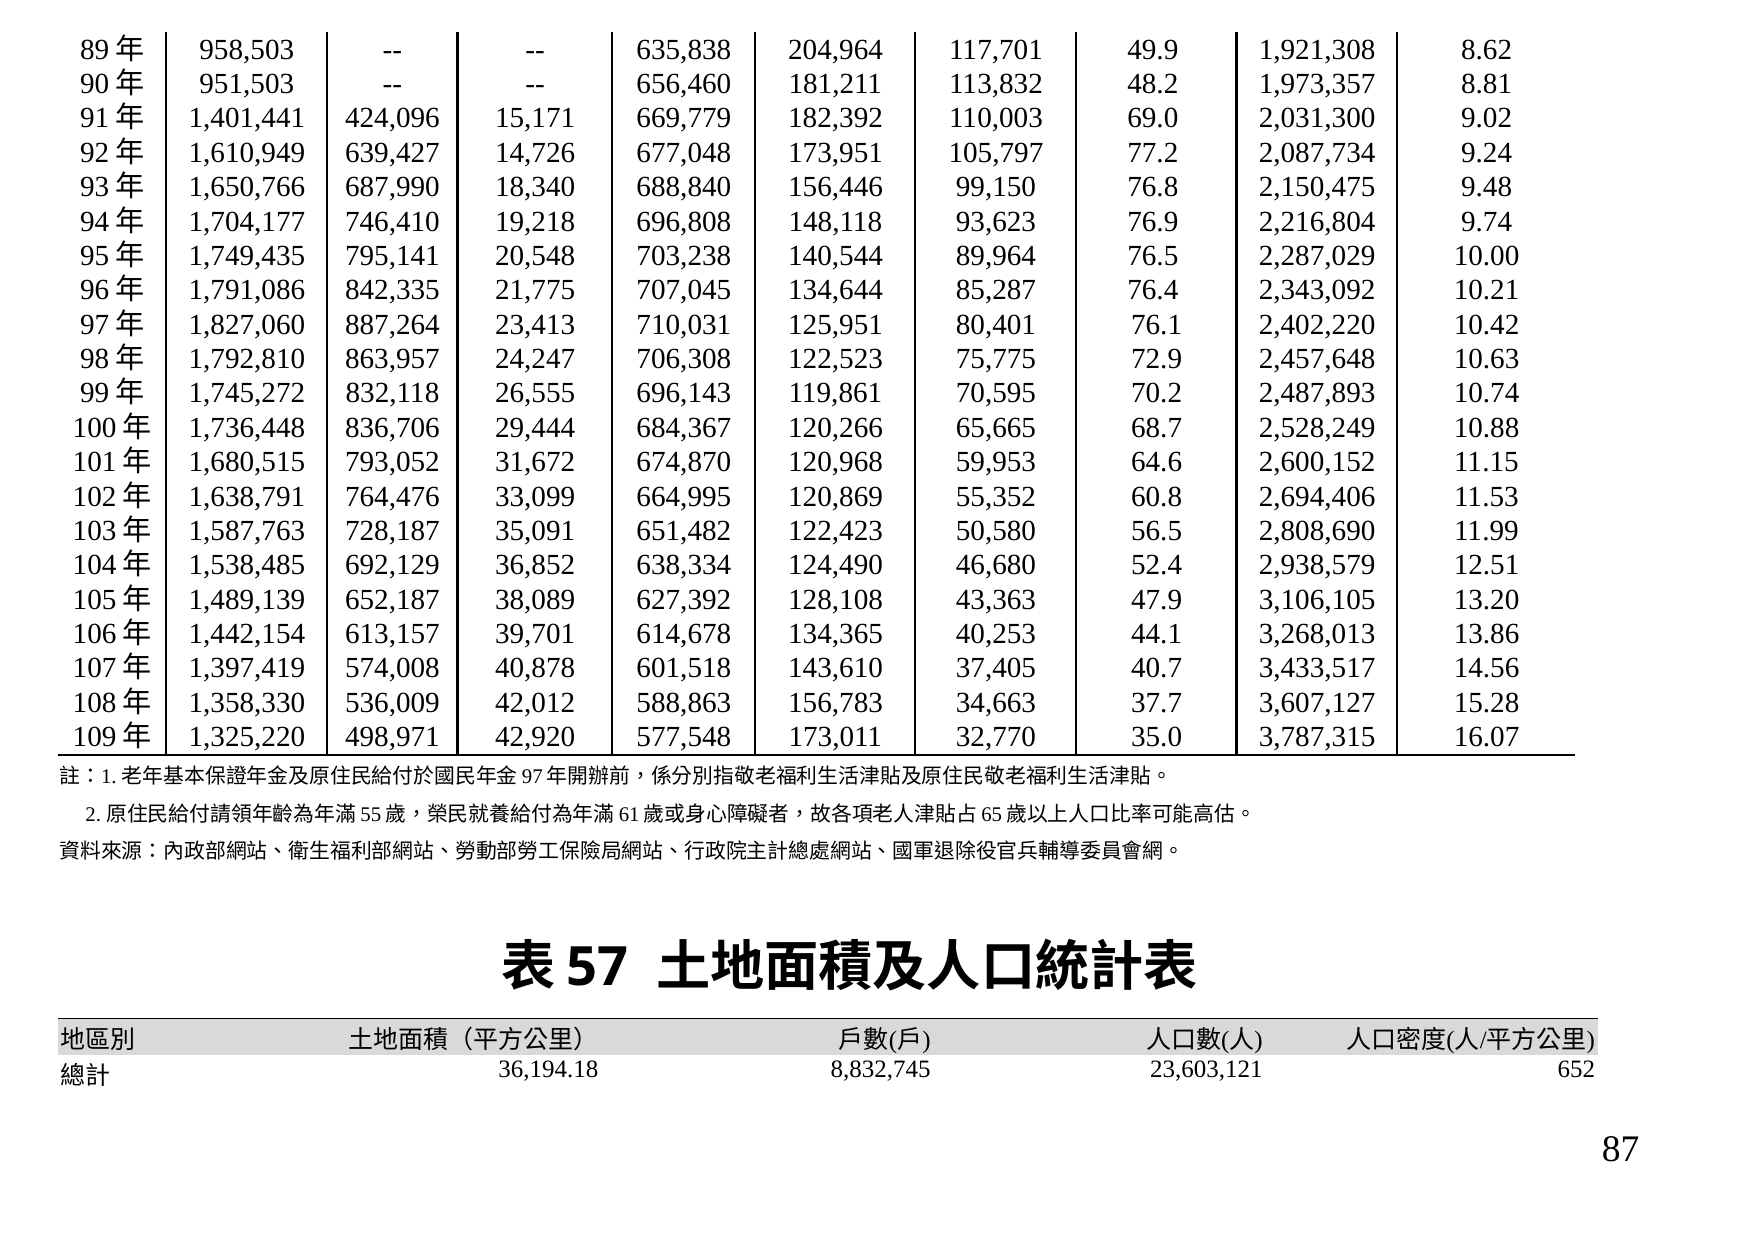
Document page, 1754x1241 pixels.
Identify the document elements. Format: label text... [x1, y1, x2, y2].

table_cell 101年 [58, 444, 165, 478]
table_cell 33,099 [459, 479, 611, 513]
table_cell 10.88 [1398, 410, 1575, 444]
table_cell 103年 [58, 513, 165, 547]
table_cell 639,427 [328, 135, 456, 169]
table_cell 76.9 [1077, 204, 1235, 238]
table_cell 120,869 [756, 479, 914, 513]
table_cell 3,268,013 [1238, 616, 1396, 650]
table_cell 836,706 [328, 410, 456, 444]
table_cell 2,938,579 [1238, 547, 1396, 582]
table_cell 43,363 [916, 582, 1075, 616]
table_cell 59,953 [916, 444, 1075, 478]
table_cell 3,433,517 [1238, 650, 1396, 685]
table_cell 638,334 [613, 547, 754, 582]
table_cell 692,129 [328, 547, 456, 582]
table_cell -- [459, 32, 611, 66]
table_cell 1,921,308 [1238, 32, 1396, 66]
table_cell 9.48 [1398, 169, 1575, 203]
table_cell -- [328, 32, 456, 66]
table_cell 56.5 [1077, 513, 1235, 547]
table_cell 52.4 [1077, 547, 1235, 582]
table_cell 90年 [58, 66, 165, 100]
table_cell 75,775 [916, 341, 1075, 375]
table_header 土地面積（平方公里） [269, 1019, 601, 1055]
table_cell 2,087,734 [1238, 135, 1396, 169]
table_cell 15,171 [459, 100, 611, 135]
table_cell 2,457,648 [1238, 341, 1396, 375]
table_cell 21,775 [459, 272, 611, 307]
table_cell 76.4 [1077, 272, 1235, 307]
table_header 人口密度(人/平方公里) [1265, 1019, 1598, 1055]
table_cell 128,108 [756, 582, 914, 616]
table_cell 49.9 [1077, 32, 1235, 66]
table_cell 887,264 [328, 307, 456, 341]
table_cell 96年 [58, 272, 165, 307]
subtitle 表57 土地面積及人口統計表 [59, 906, 1639, 1018]
table_cell 12.51 [1398, 547, 1575, 582]
table_cell 93,623 [916, 204, 1075, 238]
table_cell 536,009 [328, 685, 456, 719]
table_cell 1,538,485 [167, 547, 326, 582]
table_cell 37.7 [1077, 685, 1235, 719]
table_cell 2,343,092 [1238, 272, 1396, 307]
table_cell 601,518 [613, 650, 754, 685]
table_cell 1,325,220 [167, 719, 326, 753]
table_cell 134,365 [756, 616, 914, 650]
table_cell 674,870 [613, 444, 754, 478]
table_cell 1,358,330 [167, 685, 326, 719]
table_cell 1,704,177 [167, 204, 326, 238]
table_cell 92年 [58, 135, 165, 169]
table_cell 76.5 [1077, 238, 1235, 272]
table_cell 36,194.18 [269, 1055, 601, 1092]
table_cell 3,607,127 [1238, 685, 1396, 719]
table_cell 795,141 [328, 238, 456, 272]
table_cell 9.02 [1398, 100, 1575, 135]
table_cell 703,238 [613, 238, 754, 272]
table_cell 10.74 [1398, 375, 1575, 410]
table_cell 102年 [58, 479, 165, 513]
table_cell 13.20 [1398, 582, 1575, 616]
table_cell 68.7 [1077, 410, 1235, 444]
table_cell 40.7 [1077, 650, 1235, 685]
table_cell 13.86 [1398, 616, 1575, 650]
table_cell 89年 [58, 32, 165, 66]
table_cell 14,726 [459, 135, 611, 169]
table_cell 707,045 [613, 272, 754, 307]
table_cell 32,770 [916, 719, 1075, 753]
table_cell 652 [1265, 1055, 1598, 1092]
table_cell 651,482 [613, 513, 754, 547]
table_cell 1,638,791 [167, 479, 326, 513]
table_cell 3,106,105 [1238, 582, 1396, 616]
table_cell 1,745,272 [167, 375, 326, 410]
table_cell 91年 [58, 100, 165, 135]
table_cell 38,089 [459, 582, 611, 616]
table_cell 1,680,515 [167, 444, 326, 478]
table_cell -- [328, 66, 456, 100]
table_cell 8.62 [1398, 32, 1575, 66]
table_cell 635,838 [613, 32, 754, 66]
table_cell 140,544 [756, 238, 914, 272]
table_cell 2,600,152 [1238, 444, 1396, 478]
table_cell 1,442,154 [167, 616, 326, 650]
table_cell 832,118 [328, 375, 456, 410]
table_cell 70.2 [1077, 375, 1235, 410]
table_cell 2,694,406 [1238, 479, 1396, 513]
table_cell 64.6 [1077, 444, 1235, 478]
table_cell 10.63 [1398, 341, 1575, 375]
table_cell 34,663 [916, 685, 1075, 719]
table_cell 706,308 [613, 341, 754, 375]
table_cell 50,580 [916, 513, 1075, 547]
table_cell 98年 [58, 341, 165, 375]
table_cell 72.9 [1077, 341, 1235, 375]
table_cell 10.42 [1398, 307, 1575, 341]
table_cell 143,610 [756, 650, 914, 685]
table_header 地區別 [58, 1019, 269, 1055]
table_cell 8,832,745 [601, 1055, 933, 1092]
table_cell 793,052 [328, 444, 456, 478]
table_cell 182,392 [756, 100, 914, 135]
table_cell 842,335 [328, 272, 456, 307]
table_cell 181,211 [756, 66, 914, 100]
table_cell 652,187 [328, 582, 456, 616]
table_cell 113,832 [916, 66, 1075, 100]
table_cell 89,964 [916, 238, 1075, 272]
table_cell 696,143 [613, 375, 754, 410]
table_cell 42,012 [459, 685, 611, 719]
table_cell 23,413 [459, 307, 611, 341]
table_cell 2,808,690 [1238, 513, 1396, 547]
table_cell 3,787,315 [1238, 719, 1396, 753]
table_cell 1,401,441 [167, 100, 326, 135]
table_cell 1,489,139 [167, 582, 326, 616]
table_cell 173,011 [756, 719, 914, 753]
table_cell 728,187 [328, 513, 456, 547]
table_cell 122,423 [756, 513, 914, 547]
table_cell 97年 [58, 307, 165, 341]
table_cell 31,672 [459, 444, 611, 478]
table_cell 39,701 [459, 616, 611, 650]
table_cell 125,951 [756, 307, 914, 341]
table_cell 94年 [58, 204, 165, 238]
table_cell 85,287 [916, 272, 1075, 307]
table_cell 23,603,121 [933, 1055, 1265, 1092]
table_cell 124,490 [756, 547, 914, 582]
table_cell 696,808 [613, 204, 754, 238]
table_header 人口數(人) [933, 1019, 1265, 1055]
table_cell 117,701 [916, 32, 1075, 66]
table_cell 2,402,220 [1238, 307, 1396, 341]
table_cell 16.07 [1398, 719, 1575, 753]
table_cell 156,446 [756, 169, 914, 203]
table_cell 764,476 [328, 479, 456, 513]
table_cell 42,920 [459, 719, 611, 753]
table_cell 60.8 [1077, 479, 1235, 513]
text 資料來源：內政部網站、衛生福利部網站、勞動部勞工保險局網站、行政院主計總處網站、國軍退除役官兵輔導委員會網。 [59, 831, 1639, 868]
table_cell 710,031 [613, 307, 754, 341]
table_cell 1,792,810 [167, 341, 326, 375]
table_cell 2,287,029 [1238, 238, 1396, 272]
table_cell 24,247 [459, 341, 611, 375]
table_cell 55,352 [916, 479, 1075, 513]
table_cell 100年 [58, 410, 165, 444]
table_cell 577,548 [613, 719, 754, 753]
table_cell 1,397,419 [167, 650, 326, 685]
table_cell 424,096 [328, 100, 456, 135]
table_header 戶數(戶) [601, 1019, 933, 1055]
table_cell 93年 [58, 169, 165, 203]
table_cell 156,783 [756, 685, 914, 719]
table_cell 29,444 [459, 410, 611, 444]
table_cell 2,528,249 [1238, 410, 1396, 444]
table_cell 588,863 [613, 685, 754, 719]
table_cell 1,587,763 [167, 513, 326, 547]
table_cell 105,797 [916, 135, 1075, 169]
table_cell 119,861 [756, 375, 914, 410]
table_cell 37,405 [916, 650, 1075, 685]
table_cell 99,150 [916, 169, 1075, 203]
table_cell 109年 [58, 719, 165, 753]
table_cell 120,266 [756, 410, 914, 444]
table_cell 687,990 [328, 169, 456, 203]
table_cell 9.24 [1398, 135, 1575, 169]
table_cell 11.53 [1398, 479, 1575, 513]
table_cell 77.2 [1077, 135, 1235, 169]
table_cell 104年 [58, 547, 165, 582]
table_cell 9.74 [1398, 204, 1575, 238]
table_cell 2,487,893 [1238, 375, 1396, 410]
table_cell 1,610,949 [167, 135, 326, 169]
table_cell 951,503 [167, 66, 326, 100]
table_cell 19,218 [459, 204, 611, 238]
table_cell 35.0 [1077, 719, 1235, 753]
table_cell 110,003 [916, 100, 1075, 135]
table_cell 69.0 [1077, 100, 1235, 135]
table_cell 36,852 [459, 547, 611, 582]
table_cell 70,595 [916, 375, 1075, 410]
table_cell 35,091 [459, 513, 611, 547]
table_cell 746,410 [328, 204, 456, 238]
text 註：1. 老年基本保證年金及原住民給付於國民年金97年開辦前，係分別指敬老福利生活津貼及原住民敬老福利生活津貼。 [59, 756, 1639, 793]
table_cell 47.9 [1077, 582, 1235, 616]
table_cell 134,644 [756, 272, 914, 307]
table_cell 105年 [58, 582, 165, 616]
table_cell 120,968 [756, 444, 914, 478]
table_cell 106年 [58, 616, 165, 650]
table_cell 122,523 [756, 341, 914, 375]
table_cell 614,678 [613, 616, 754, 650]
table_cell 26,555 [459, 375, 611, 410]
table_cell 684,367 [613, 410, 754, 444]
table_cell 688,840 [613, 169, 754, 203]
table_cell 15.28 [1398, 685, 1575, 719]
table_cell 1,827,060 [167, 307, 326, 341]
table_cell 613,157 [328, 616, 456, 650]
table_cell 10.21 [1398, 272, 1575, 307]
table_cell 11.99 [1398, 513, 1575, 547]
table_cell 108年 [58, 685, 165, 719]
table_cell 677,048 [613, 135, 754, 169]
table_cell 65,665 [916, 410, 1075, 444]
table_cell 627,392 [613, 582, 754, 616]
table_cell 1,791,086 [167, 272, 326, 307]
table_cell 總計 [58, 1055, 269, 1092]
table_cell 46,680 [916, 547, 1075, 582]
table_cell 48.2 [1077, 66, 1235, 100]
table_cell -- [459, 66, 611, 100]
table_cell 173,951 [756, 135, 914, 169]
table_cell 656,460 [613, 66, 754, 100]
text 2. 原住民給付請領年齡為年滿55歲，榮民就養給付為年滿61歲或身心障礙者，故各項老人津貼占65歲以上人口比率可能高估。 [59, 793, 1639, 831]
table_cell 1,749,435 [167, 238, 326, 272]
table_cell 664,995 [613, 479, 754, 513]
table_cell 863,957 [328, 341, 456, 375]
table_cell 1,736,448 [167, 410, 326, 444]
table_cell 14.56 [1398, 650, 1575, 685]
table_cell 18,340 [459, 169, 611, 203]
table_cell 44.1 [1077, 616, 1235, 650]
table_cell 2,216,804 [1238, 204, 1396, 238]
table_cell 107年 [58, 650, 165, 685]
table_cell 669,779 [613, 100, 754, 135]
table_cell 95年 [58, 238, 165, 272]
table_cell 10.00 [1398, 238, 1575, 272]
table_cell 204,964 [756, 32, 914, 66]
table_cell 2,031,300 [1238, 100, 1396, 135]
table_cell 76.8 [1077, 169, 1235, 203]
table_cell 99年 [58, 375, 165, 410]
table_cell 80,401 [916, 307, 1075, 341]
table_cell 8.81 [1398, 66, 1575, 100]
table_cell 1,973,357 [1238, 66, 1396, 100]
table_cell 1,650,766 [167, 169, 326, 203]
table_cell 40,878 [459, 650, 611, 685]
table_cell 498,971 [328, 719, 456, 753]
table_cell 148,118 [756, 204, 914, 238]
table_cell 2,150,475 [1238, 169, 1396, 203]
table_cell 11.15 [1398, 444, 1575, 478]
table_cell 958,503 [167, 32, 326, 66]
table_cell 574,008 [328, 650, 456, 685]
table_cell 20,548 [459, 238, 611, 272]
table_cell 76.1 [1077, 307, 1235, 341]
table_cell 40,253 [916, 616, 1075, 650]
